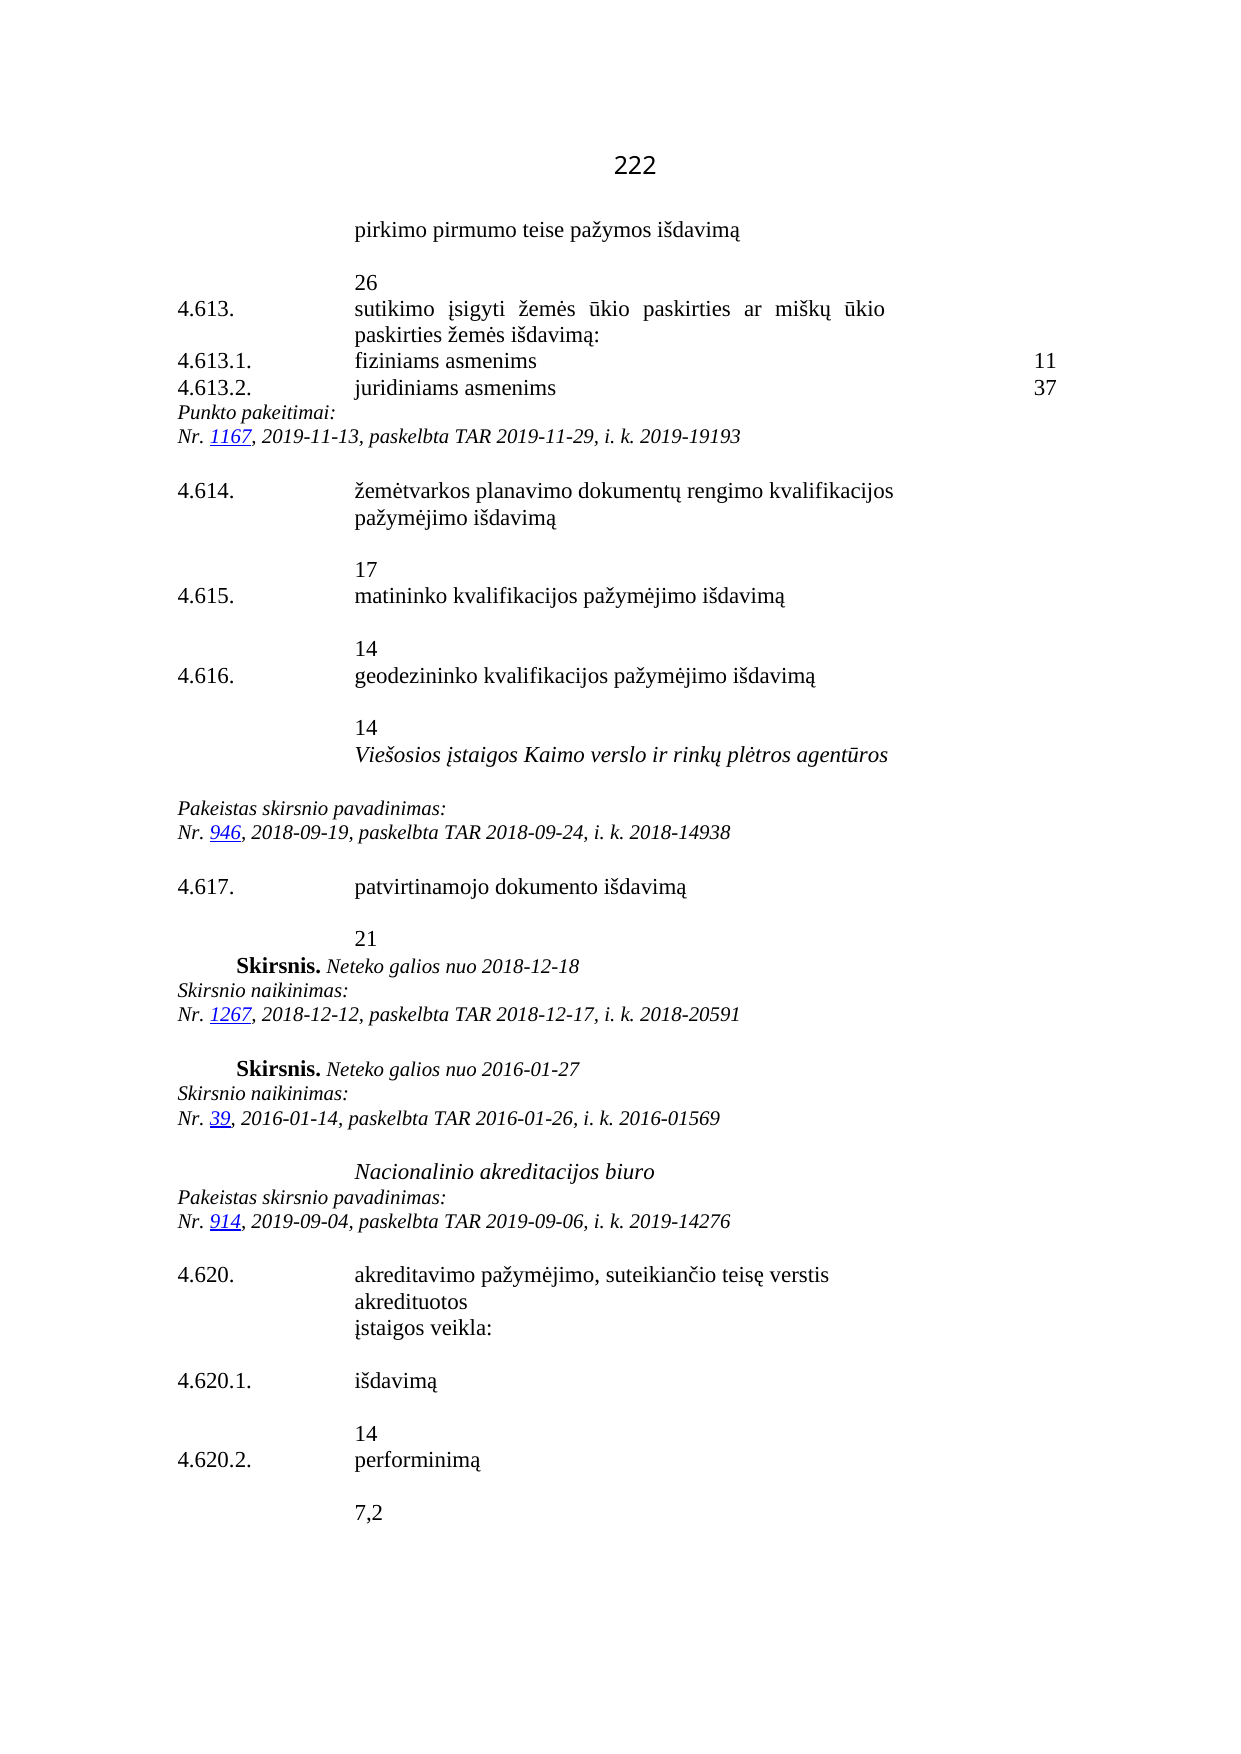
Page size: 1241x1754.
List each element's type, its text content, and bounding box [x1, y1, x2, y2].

text Pakeistas skirsnio pavadinimas: [177, 1184, 1093, 1209]
text 4.614. žemėtvarkos planavimo dokumentų rengimo kvalifikacijos [177, 477, 945, 503]
text Nacionalinio akreditacijos biuro [354, 1158, 945, 1184]
text 4.613. sutikimo įsigyti žemės ūkio paskirties ar miškų ūkio paskirties žemės išdavimą: [177, 295, 886, 348]
text Skirsnio naikinimas: [177, 978, 1093, 1002]
text pažymėjimo išdavimą 17 [354, 503, 945, 583]
text 4.617. patvirtinamojo dokumento išdavimą 21 [177, 873, 945, 952]
text 4.616. geodezininko kvalifikacijos pažymėjimo išdavimą 14 [177, 662, 945, 741]
text 4.620.2. performinimą 7,2 [177, 1446, 945, 1525]
text Nr. 1267, 2018-12-12, paskelbta TAR 2018-12-17, i. k. 2018-20591 [177, 1002, 1093, 1026]
text Nr. 946, 2018-09-19, paskelbta TAR 2018-09-24, i. k. 2018-14938 [177, 820, 1093, 844]
text 4.613.1. fiziniams asmenims 11 [177, 348, 1093, 374]
text pirkimo pirmumo teise pažymos išdavimą 26 [354, 216, 945, 295]
text Skirsnio naikinimas: [177, 1081, 1093, 1105]
text Pakeistas skirsnio pavadinimas: [177, 796, 1093, 820]
text 4.615. matininko kvalifikacijos pažymėjimo išdavimą 14 [177, 583, 945, 662]
text Nr. 39, 2016-01-14, paskelbta TAR 2016-01-26, i. k. 2016-01569 [177, 1105, 1093, 1129]
text Nr. 914, 2019-09-04, paskelbta TAR 2019-09-06, i. k. 2019-14276 [177, 1209, 1093, 1233]
text Punkto pakeitimai: [177, 400, 1093, 424]
text 4.613.2. juridiniams asmenims 37 [177, 374, 1093, 400]
text 4.620.1. išdavimą 14 [177, 1367, 945, 1446]
text Skirsnis. Neteko galios nuo 2016-01-27 [177, 1055, 1093, 1081]
text įstaigos veikla: [354, 1314, 945, 1367]
text Viešosios įstaigos Kaimo verslo ir rinkų plėtros agentūros [354, 741, 945, 767]
text 4.620. akreditavimo pažymėjimo, suteikiančio teisę verstis akredituotos [177, 1261, 945, 1314]
text Nr. 1167, 2019-11-13, paskelbta TAR 2019-11-29, i. k. 2019-19193 [177, 424, 1093, 448]
text Skirsnis. Neteko galios nuo 2018-12-18 [177, 952, 1093, 978]
